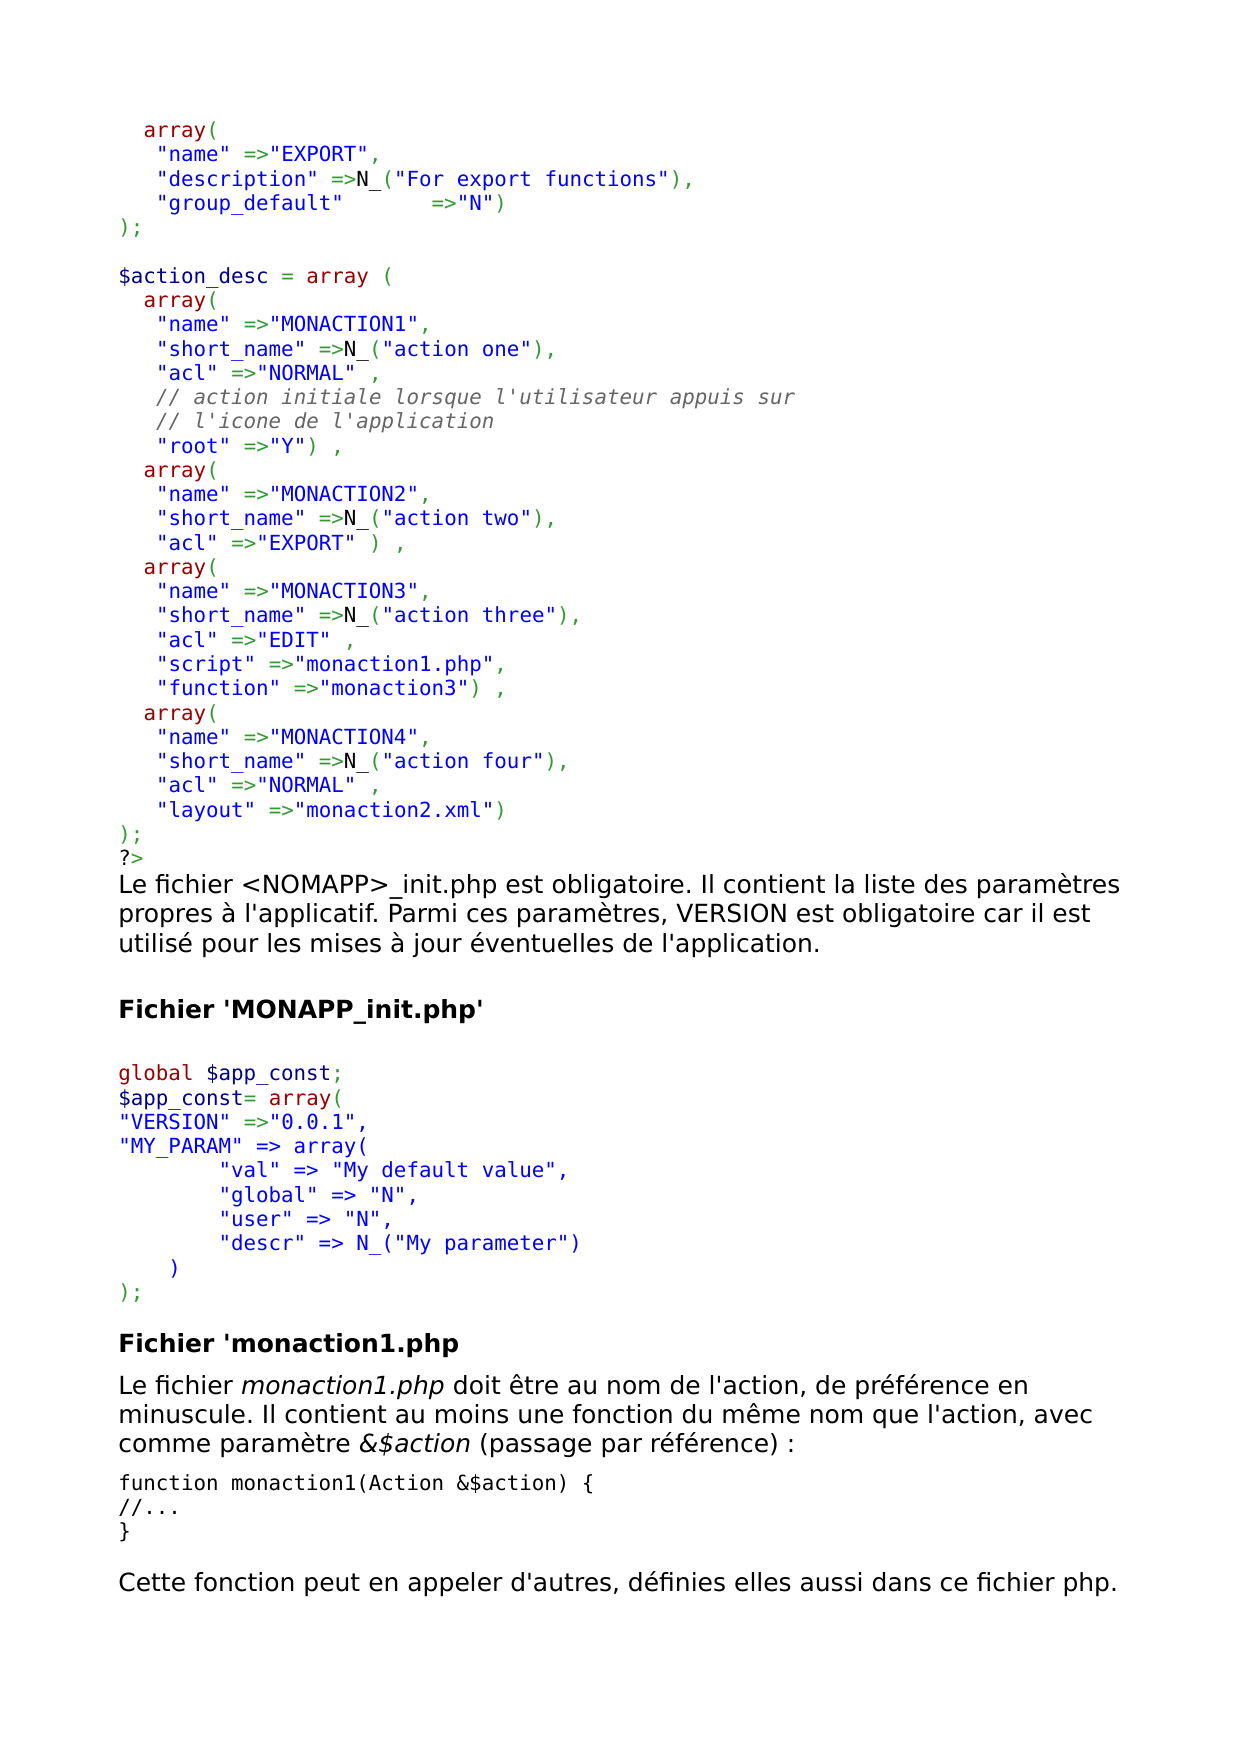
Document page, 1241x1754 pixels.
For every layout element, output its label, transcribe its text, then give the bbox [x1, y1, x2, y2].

text ); [118, 1280, 1122, 1304]
text "val" => "My default value", [118, 1158, 1122, 1183]
text "short_name" =>N_("action four"), [118, 749, 1122, 773]
text array( [118, 458, 1122, 482]
text "function" =>"monaction3") , [118, 676, 1122, 701]
text // action initiale lorsque l'utilisateur appuis sur [118, 385, 1122, 409]
text ); [118, 215, 1122, 239]
text "MY_PARAM" => array( [118, 1134, 1122, 1158]
text array( [118, 118, 1122, 142]
text "layout" =>"monaction2.xml") [118, 798, 1122, 822]
text "name" =>"MONACTION2", [118, 482, 1122, 506]
text "name" =>"MONACTION1", [118, 312, 1122, 337]
text ) [118, 1256, 1122, 1280]
text global $app_const; [118, 1061, 1122, 1086]
text $action_desc = array ( [118, 264, 1122, 288]
subtitle Fichier 'MONAPP_init.php' [118, 996, 1122, 1025]
text "group_default" =>"N") [118, 191, 1122, 215]
text "descr" => N_("My parameter") [118, 1231, 1122, 1256]
text // l'icone de l'application [118, 409, 1122, 434]
text "description" =>N_("For export functions"), [118, 167, 1122, 191]
text "script" =>"monaction1.php", [118, 652, 1122, 676]
text "user" => "N", [118, 1207, 1122, 1231]
text array( [118, 555, 1122, 579]
text "acl" =>"NORMAL" , [118, 773, 1122, 798]
text "short_name" =>N_("action one"), [118, 337, 1122, 361]
text ); [118, 822, 1122, 846]
text array( [118, 288, 1122, 312]
text "name" =>"MONACTION3", [118, 579, 1122, 603]
text Le fichier <NOMAPP>_init.php est obligatoire. Il contient la liste des paramètres propres à l'applicatif. Parmi ces paramètres, VERSION est obligatoire car il est utilisé pour les mises à jour éventuelles de l'application. [118, 871, 1122, 958]
text "root" =>"Y") , [118, 434, 1122, 458]
text "acl" =>"EDIT" , [118, 628, 1122, 652]
text array( [118, 701, 1122, 725]
text "name" =>"EXPORT", [118, 142, 1122, 167]
text function monaction1(Action &$action) { //... } [118, 1471, 1122, 1568]
text "acl" =>"EXPORT" ) , [118, 531, 1122, 555]
text "name" =>"MONACTION4", [118, 725, 1122, 749]
text "VERSION" =>"0.0.1", [118, 1110, 1122, 1134]
text "short_name" =>N_("action two"), [118, 506, 1122, 531]
text "short_name" =>N_("action three"), [118, 603, 1122, 628]
subtitle Fichier 'monaction1.php [118, 1329, 1122, 1358]
text "acl" =>"NORMAL" , [118, 361, 1122, 385]
text Le fichier monaction1.php doit être au nom de l'action, de préférence en minuscule. Il contient au moins une fonction du même nom que l'action, avec comme paramètre &$action (passage par référence) : [118, 1371, 1122, 1458]
text $app_const= array( [118, 1086, 1122, 1110]
text Cette fonction peut en appeler d'autres, définies elles aussi dans ce fichier php. [118, 1568, 1122, 1597]
text "global" => "N", [118, 1183, 1122, 1207]
text ?> [118, 846, 1122, 871]
